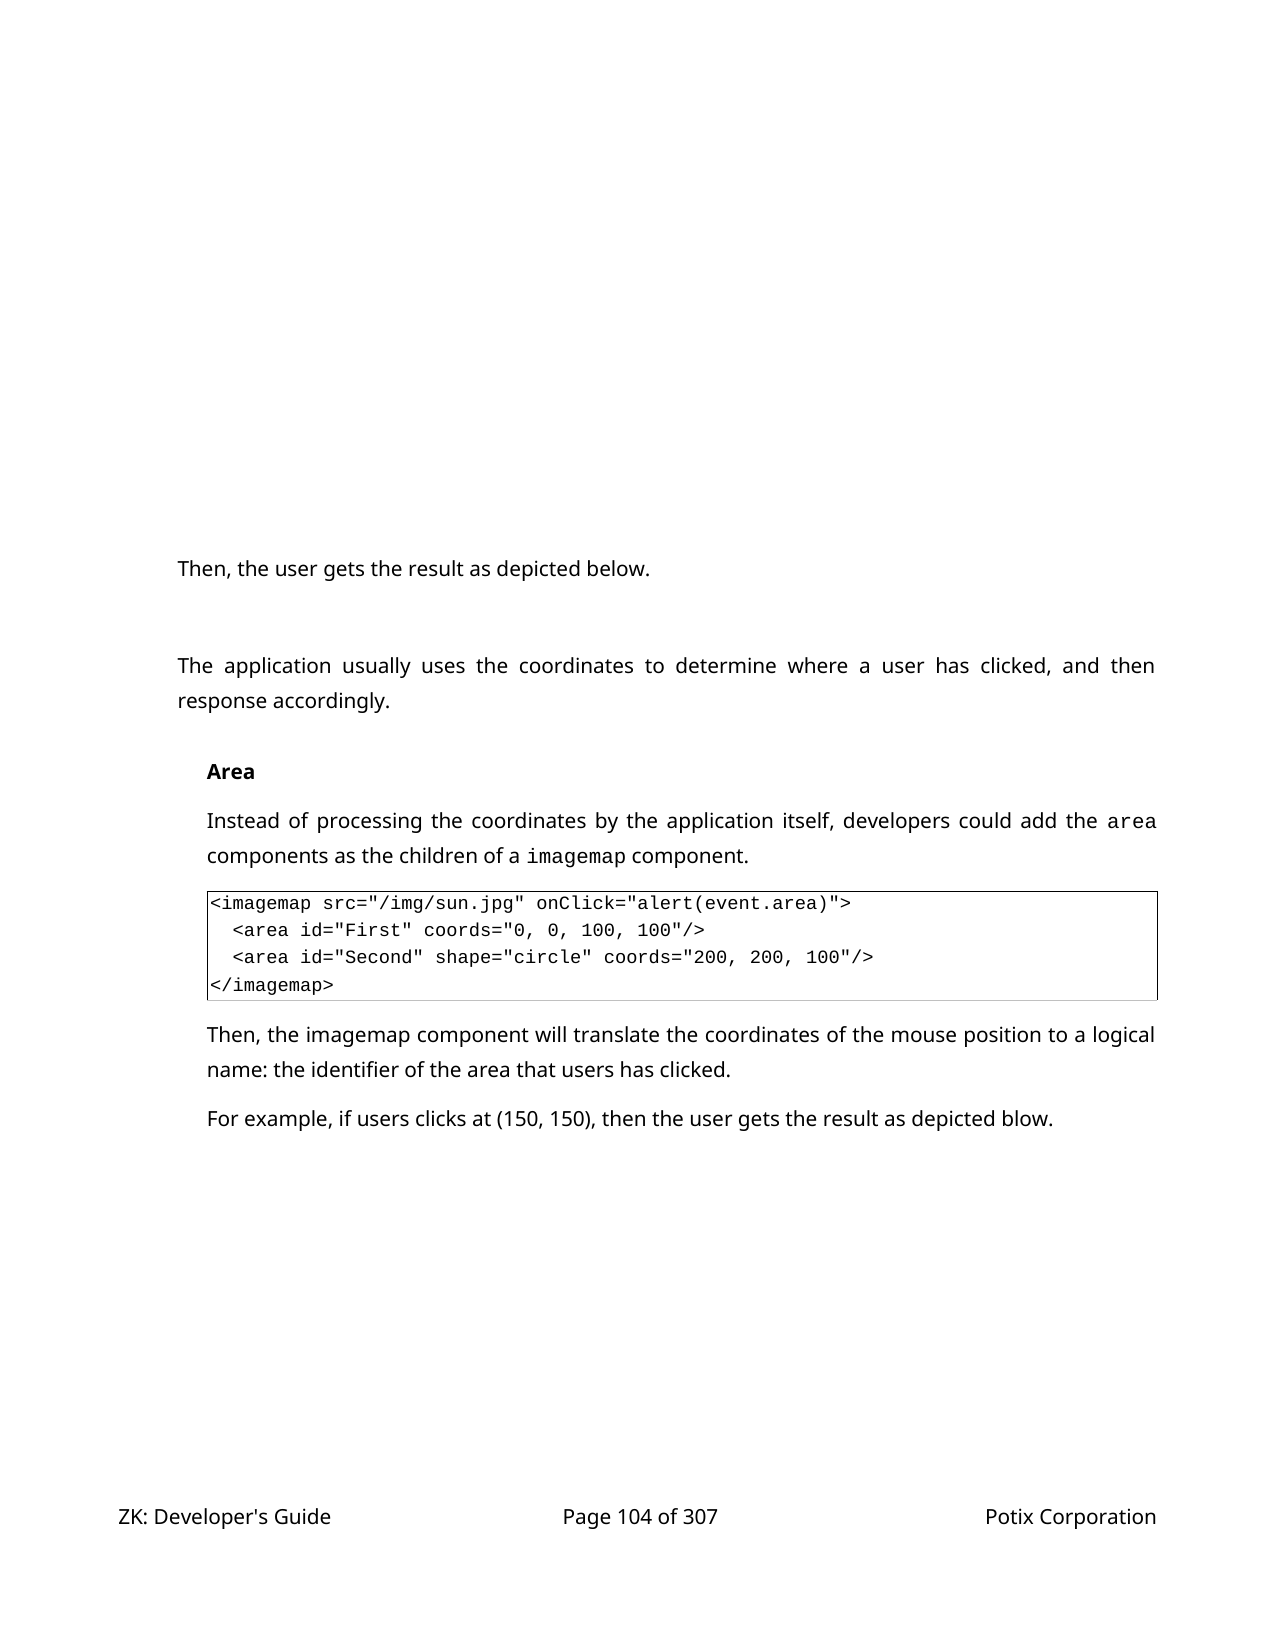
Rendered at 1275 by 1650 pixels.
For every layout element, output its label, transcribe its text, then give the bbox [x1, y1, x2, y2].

text <area id="Second" shape="circle" coords="200, 200, 100"/> [208, 945, 1157, 969]
text For example, if users clicks at (150, 150), then the user gets the result as depicted blow. [207, 1104, 1157, 1133]
text Instead of processing the coordinates by the application itself, developers could add the area components as the children of a imagemap component. [207, 806, 1157, 870]
text Then, the user gets the result as depicted below. [177, 118, 1157, 582]
text Then, the imagemap component will translate the coordinates of the mouse position to a logical name: the identifier of the area that users has clicked. [207, 1020, 1157, 1084]
text The application usually uses the coordinates to determine where a user has clicked, and then response accordingly. [177, 651, 1157, 715]
text </imagemap> [208, 972, 1157, 1000]
text <imagemap src="/img/sun.jpg" onClick="alert(event.area)"> [208, 892, 1157, 915]
subtitle Area [207, 757, 1157, 786]
text <area id="First" coords="0, 0, 100, 100"/> [208, 918, 1157, 942]
